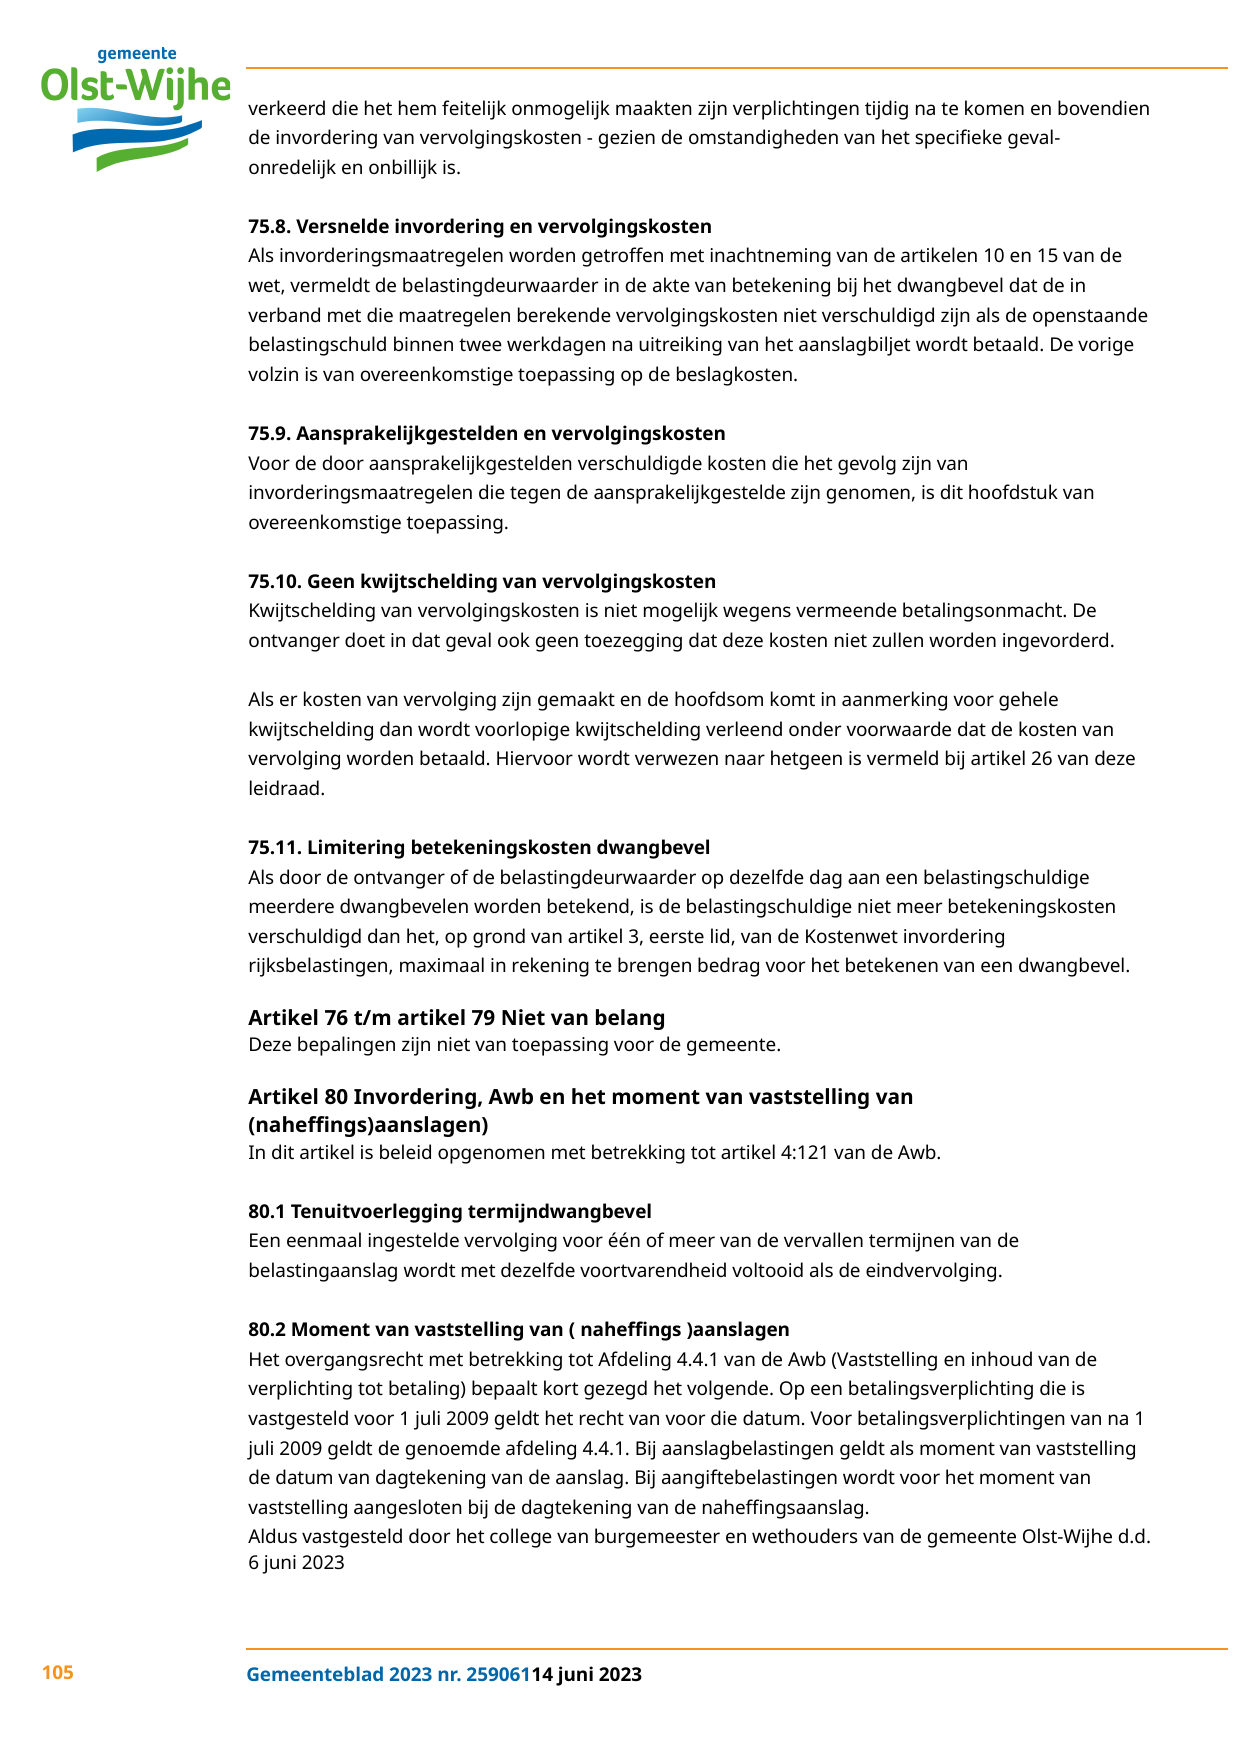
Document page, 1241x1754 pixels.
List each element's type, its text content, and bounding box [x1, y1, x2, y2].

text 75.8. Versnelde invordering en vervolgingskosten [248, 213, 1152, 239]
text 75.9. Aansprakelijkgestelden en vervolgingskosten [248, 420, 1152, 446]
text verkeerd die het hem feitelijk onmogelijk maakten zijn verplichtingen tijdig na te komen en bovendien de invordering van vervolgingskosten - gezien de omstandigheden van het specifieke geval- onredelijk en onbillijk is. [248, 95, 1152, 180]
text Artikel 76 t/m artikel 79 Niet van belang [248, 1003, 1152, 1032]
text Voor de door aansprakelijkgestelden verschuldigde kosten die het gevolg zijn van invorderingsmaatregelen die tegen de aansprakelijkgestelde zijn genomen, is dit hoofdstuk van overeenkomstige toepassing. [248, 450, 1152, 535]
text 75.11. Limitering betekeningskosten dwangbevel [248, 834, 1152, 860]
text Deze bepalingen zijn niet van toepassing voor de gemeente. [248, 1032, 1152, 1057]
text Kwijtschelding van vervolgingskosten is niet mogelijk wegens vermeende betalingsonmacht. De ontvanger doet in dat geval ook geen toezegging dat deze kosten niet zullen worden ingevorderd. [248, 598, 1152, 653]
text Als er kosten van vervolging zijn gemaakt en de hoofdsom komt in aanmerking voor gehele kwijtschelding dan wordt voorlopige kwijtschelding verleend onder voorwaarde dat de kosten van vervolging worden betaald. Hiervoor wordt verwezen naar hetgeen is vermeld bij artikel 26 van deze leidraad. [248, 686, 1152, 801]
picture [41, 47, 231, 172]
text Een eenmaal ingestelde vervolging voor één of meer van de vervallen termijnen van de belastingaanslag wordt met dezelfde voortvarendheid voltooid als de eindvervolging. [248, 1228, 1152, 1283]
text 80.1 Tenuitvoerlegging termijndwangbevel [248, 1198, 1152, 1224]
text Aldus vastgesteld door het college van burgemeester en wethouders van de gemeente Olst-Wijhe d.d. 6 juni 2023 [248, 1523, 1152, 1575]
text In dit artikel is beleid opgenomen met betrekking tot artikel 4:121 van de Awb. [248, 1139, 1152, 1164]
text 75.10. Geen kwijtschelding van vervolgingskosten [248, 568, 1152, 594]
text Als door de ontvanger of de belastingdeurwaarder op dezelfde dag aan een belastingschuldige meerdere dwangbevelen worden betekend, is de belastingschuldige niet meer betekeningskosten verschuldigd dan het, op grond van artikel 3, eerste lid, van de Kostenwet invordering rijksbelastingen, maximaal in rekening te brengen bedrag voor het betekenen van een dwangbevel. [248, 864, 1152, 978]
text Het overgangsrecht met betrekking tot Afdeling 4.4.1 van de Awb (Vaststelling en inhoud van de verplichting tot betaling) bepaalt kort gezegd het volgende. Op een betalingsverplichting die is vastgesteld voor 1 juli 2009 geldt het recht van voor die datum. Voor betalingsverplichtingen van na 1 juli 2009 geldt de genoemde afdeling 4.4.1. Bij aanslagbelastingen geldt als moment van vaststelling de datum van dagtekening van de aanslag. Bij aangiftebelastingen wordt voor het moment van vaststelling aangesloten bij de dagtekening van de naheffingsaanslag. [248, 1346, 1152, 1519]
text Als invorderingsmaatregelen worden getroffen met inachtneming van de artikelen 10 en 15 van de wet, vermeldt de belastingdeurwaarder in de akte van betekening bij het dwangbevel dat de in verband met die maatregelen berekende vervolgingskosten niet verschuldigd zijn als de openstaande belastingschuld binnen twee werkdagen na uitreiking van het aanslagbiljet wordt betaald. De vorige volzin is van overeenkomstige toepassing op de beslagkosten. [248, 243, 1152, 387]
text Artikel 80 Invordering, Awb en het moment van vaststelling van (naheffings)aanslagen) [248, 1082, 1152, 1139]
text 80.2 Moment van vaststelling van ( naheffings )aanslagen [248, 1316, 1152, 1342]
